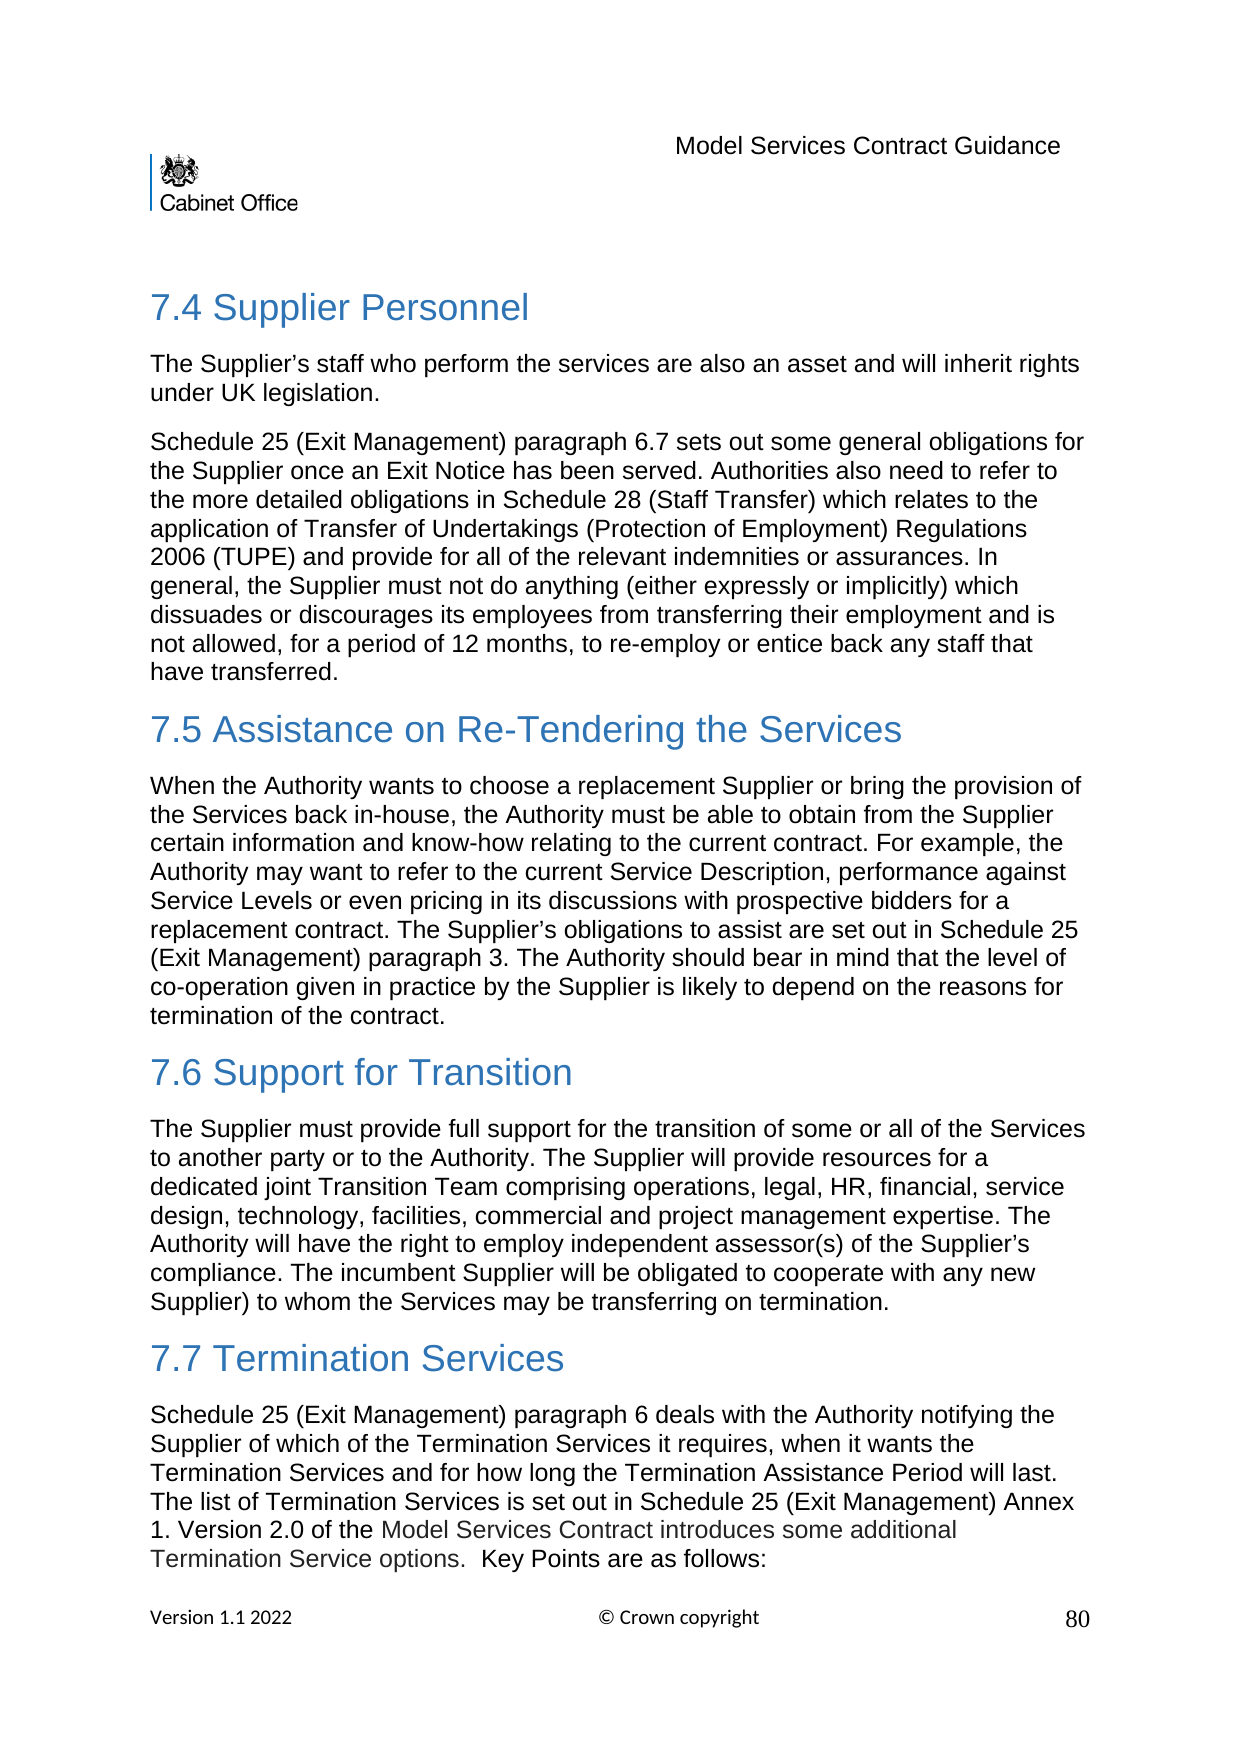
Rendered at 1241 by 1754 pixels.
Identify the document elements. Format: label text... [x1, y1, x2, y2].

text 7.5 Assistance on Re-Tendering the Services [150, 707, 1090, 750]
text Schedule 25 (Exit Management) paragraph 6 deals with the Authority notifying the Supplier of which of the Termination Services it requires, when it wants the Termination Services and for how long the Termination Assistance Period will last. The list of Termination Services is set out in Schedule 25 (Exit Management) Annex 1. Version 2.0 of the Model Services Contract introduces some additional Termination Service options. Key Points are as follows: [150, 1401, 1090, 1573]
text 7.4 Supplier Personnel [150, 285, 1090, 328]
text 7.7 Termination Services [150, 1337, 1090, 1380]
text When the Authority wants to choose a replacement Supplier or bring the provision of the Services back in-house, the Authority must be able to obtain from the Supplier certain information and know-how relating to the current contract. For example, the Authority may want to refer to the current Service Description, performance against Service Levels or even pricing in its discussions with prospective bidders for a replacement contract. The Supplier’s obligations to assist are set out in Schedule 25 (Exit Management) paragraph 3. The Authority should bear in mind that the level of co-operation given in practice by the Supplier is likely to depend on the reasons for termination of the contract. [150, 771, 1090, 1030]
text The Supplier must provide full support for the transition of some or all of the Services to another party or to the Authority. The Supplier will provide resources for a dedicated joint Transition Team comprising operations, legal, HR, financial, service design, technology, facilities, commercial and project management expertise. The Authority will have the right to employ independent assessor(s) of the Supplier’s compliance. The incumbent Supplier will be obligated to cooperate with any new Supplier) to whom the Services may be transferring on termination. [150, 1114, 1090, 1316]
text Schedule 25 (Exit Management) paragraph 6.7 sets out some general obligations for the Supplier once an Exit Notice has been served. Authorities also need to refer to the more detailed obligations in Schedule 28 (Staff Transfer) which relates to the application of Transfer of Undertakings (Protection of Employment) Regulations 2006 (TUPE) and provide for all of the relevant indemnities or assurances. In general, the Supplier must not do anything (either expressly or implicitly) which dissuades or discourages its employees from transferring their employment and is not allowed, for a period of 12 months, to re-employ or entice back any staff that have transferred. [150, 427, 1090, 686]
text The Supplier’s staff who perform the services are also an asset and will inherit rights under UK legislation. [150, 349, 1090, 407]
text 7.6 Support for Transition [150, 1051, 1090, 1094]
